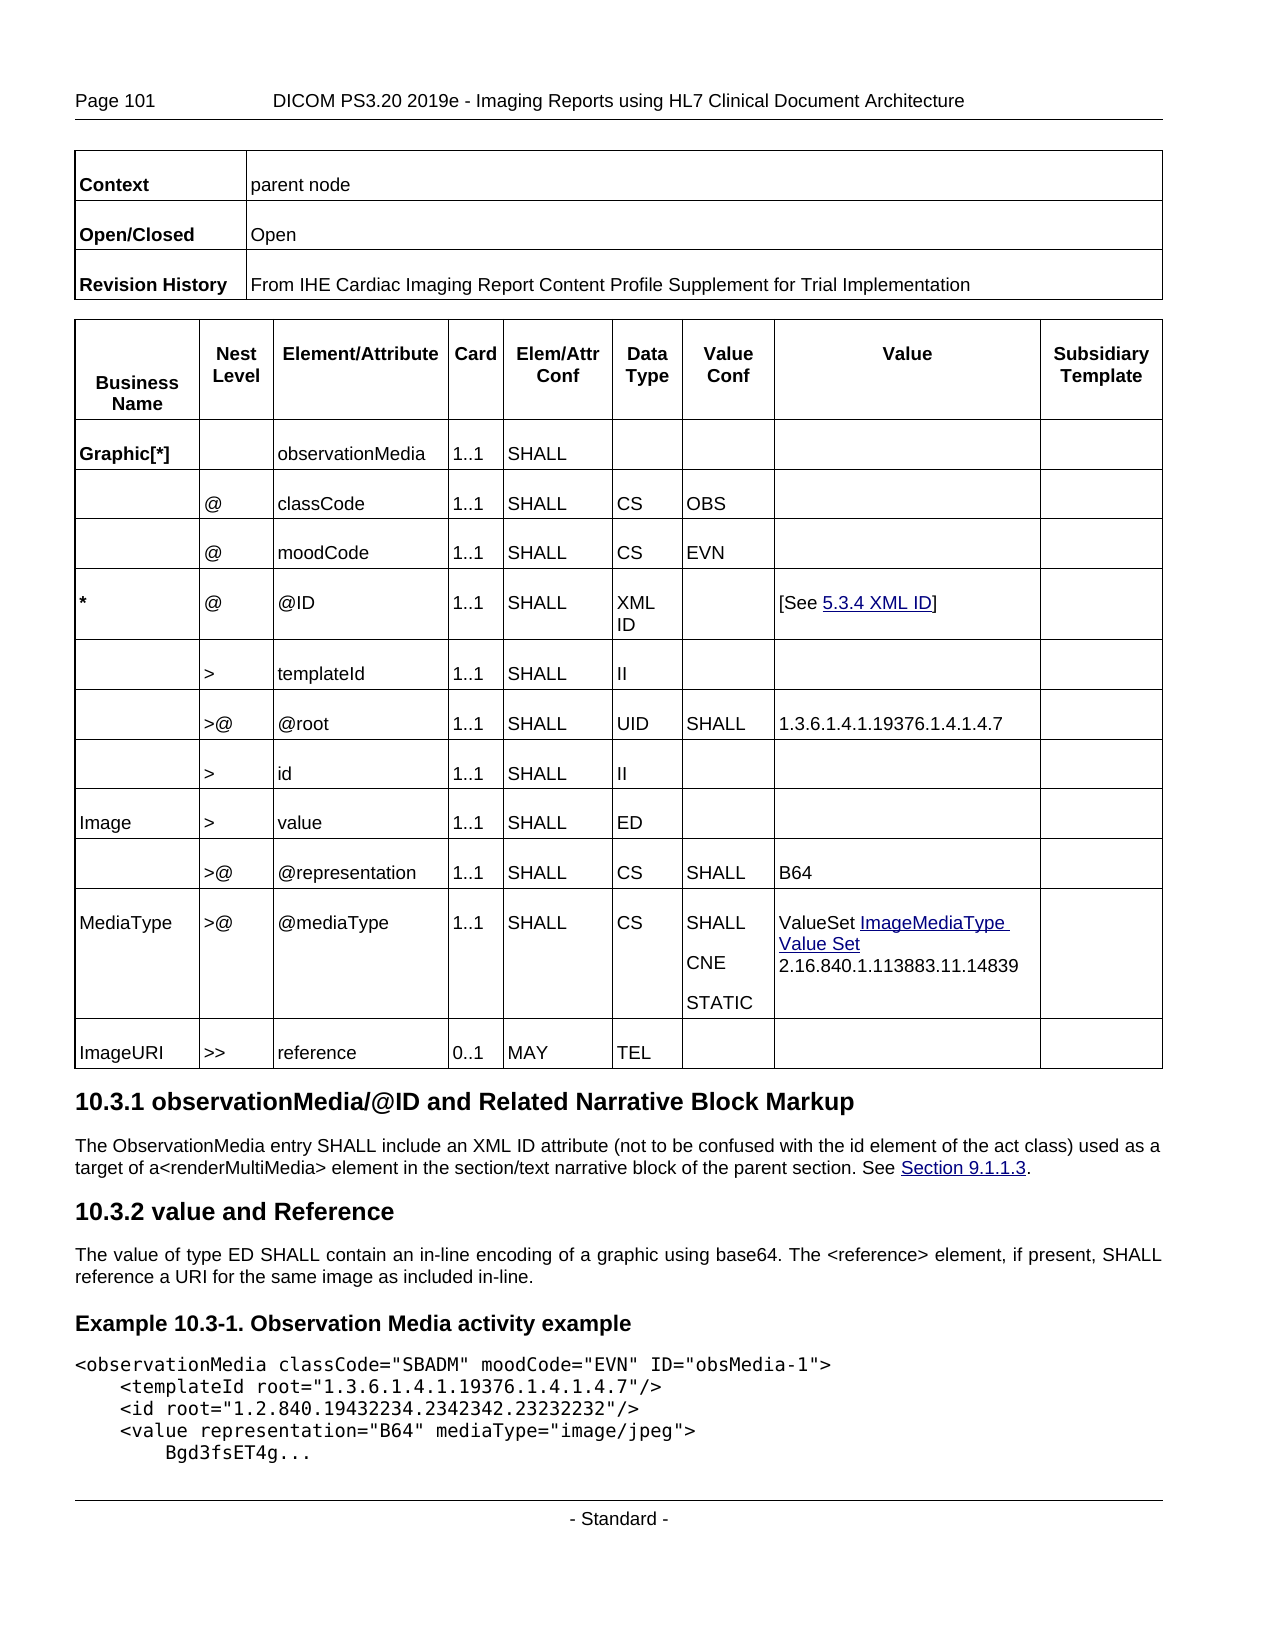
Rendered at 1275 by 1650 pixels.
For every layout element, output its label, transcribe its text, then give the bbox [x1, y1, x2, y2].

table_cell @ [200, 519, 273, 568]
table_cell parent node [247, 151, 1162, 200]
table_cell [683, 789, 774, 838]
table_cell 1..1 [449, 569, 503, 639]
text 10.3.2 value and Reference [75, 1197, 1162, 1226]
table_cell SHALL [504, 740, 612, 788]
table_cell mood​Code [274, 519, 448, 568]
table_cell II [613, 640, 682, 689]
table_cell 1.3.6.1.4.1.19376.​1.4.1.4.7 [775, 690, 1040, 738]
table_cell [1041, 690, 1162, 738]
table_cell * [76, 569, 199, 639]
table_cell Open/Closed [76, 201, 246, 249]
table_cell [613, 420, 682, 468]
table_cell [775, 789, 1040, 838]
table_cell [1041, 420, 1162, 468]
text <observationMedia classCode="SBADM" moodCode="EVN" ID="obsMedia-1"> <templateId root="1.3.6.1.4.1.19376.1.4.1.4.7"/> <id root="1.2.840.19432234.2342342.23232232"/> <value representation="B64" mediaType="image/jpeg"> Bgd3fsET4g... [75, 1354, 1162, 1464]
table_cell @representation [274, 839, 448, 888]
table_cell >@ [200, 839, 273, 888]
table_header Element/​Attribute [274, 320, 448, 419]
table_cell [200, 420, 273, 468]
table_cell [1041, 470, 1162, 518]
table_cell template​Id [274, 640, 448, 689]
table_cell SHALL [504, 519, 612, 568]
table_cell @ID [274, 569, 448, 639]
table_cell 1..1 [449, 690, 503, 738]
table_cell Image​URI [76, 1019, 199, 1068]
table_cell Open [247, 201, 1162, 249]
table_cell UID [613, 690, 682, 738]
table_cell > [200, 740, 273, 788]
table_cell 0..1 [449, 1019, 503, 1068]
table_cell [1041, 889, 1162, 1018]
table_cell SHALL [504, 569, 612, 639]
table_cell value [274, 789, 448, 838]
table_cell [775, 640, 1040, 689]
table_cell 1..1 [449, 519, 503, 568]
table_cell SHALL CNE STATIC [683, 889, 774, 1018]
table_cell TEL [613, 1019, 682, 1068]
table_cell [775, 1019, 1040, 1068]
table_cell [1041, 740, 1162, 788]
table_cell [775, 470, 1040, 518]
table_cell [76, 470, 199, 518]
table_cell [1041, 1019, 1162, 1068]
text 10.3.1 observationMedia/@ID and Related Narrative Block Markup [75, 1087, 1162, 1116]
table_cell XML ID [613, 569, 682, 639]
text The value of type ED SHALL contain an in-line encoding of a graphic using base64. The <reference> element, if present, SHALL reference a URI for the same image as included in-line. [75, 1244, 1162, 1287]
table_cell [1041, 640, 1162, 689]
table_cell SHALL [683, 690, 774, 738]
table_cell 1..1 [449, 740, 503, 788]
table_cell @ [200, 470, 273, 518]
table_cell 1..1 [449, 640, 503, 689]
table_cell EVN [683, 519, 774, 568]
table_cell @mediaType [274, 889, 448, 1018]
table_cell Context [76, 151, 246, 200]
table_cell B64 [775, 839, 1040, 888]
table_header Value Conf [683, 320, 774, 419]
table_cell SHALL [504, 690, 612, 738]
table_cell From IHE Cardiac Imaging Report Content Profile Supplement for Trial Implementation [247, 250, 1162, 299]
table_cell [See 5.3.4 XML ID] [775, 569, 1040, 639]
table_cell [1041, 519, 1162, 568]
text Example 10.3-1. Observation Media activity example [75, 1310, 1162, 1336]
table_cell SHALL [504, 470, 612, 518]
table_cell Media​Type [76, 889, 199, 1018]
table_cell 1..1 [449, 470, 503, 518]
table_cell [76, 690, 199, 738]
table_cell > [200, 789, 273, 838]
table_cell OBS [683, 470, 774, 518]
table_cell @ [200, 569, 273, 639]
table_cell id [274, 740, 448, 788]
table_cell [76, 640, 199, 689]
table_cell SHALL [504, 889, 612, 1018]
table_cell CS [613, 519, 682, 568]
table_cell [1041, 839, 1162, 888]
table_cell [76, 839, 199, 888]
table_header Data Type [613, 320, 682, 419]
table_cell [1041, 789, 1162, 838]
table_cell [775, 420, 1040, 468]
table_header Elem/Attr Conf [504, 320, 612, 419]
table_cell >@ [200, 690, 273, 738]
table_cell [683, 1019, 774, 1068]
table_cell CS [613, 470, 682, 518]
table_cell Image [76, 789, 199, 838]
table_cell SHALL [683, 839, 774, 888]
table_header Value [775, 320, 1040, 419]
table_cell II [613, 740, 682, 788]
table_cell SHALL [504, 640, 612, 689]
table_header Nest Level [200, 320, 273, 419]
table_cell ED [613, 789, 682, 838]
table_cell >> [200, 1019, 273, 1068]
table_cell ValueSet ImageMediaType Value Set 2.16.840.1.113883.11.14839 [775, 889, 1040, 1018]
table_cell Graphic[*] [76, 420, 199, 468]
text The ObservationMedia entry SHALL include an XML ID attribute (not to be confused with the id element of the act class) used as a target of a<renderMultiMedia> element in the section/text narrative block of the parent section. See Section 9.1.1.3. [75, 1135, 1162, 1178]
table_cell [76, 740, 199, 788]
table_cell reference [274, 1019, 448, 1068]
table_cell [683, 640, 774, 689]
table_cell 1..1 [449, 789, 503, 838]
table_cell > [200, 640, 273, 689]
table_cell SHALL [504, 789, 612, 838]
table_cell [775, 740, 1040, 788]
table_cell CS [613, 839, 682, 888]
table_cell Revision History [76, 250, 246, 299]
table_cell 1..1 [449, 889, 503, 1018]
table_cell class​Code [274, 470, 448, 518]
table_header Subsidiary Template [1041, 320, 1162, 419]
table_header Business Name [76, 320, 199, 419]
table_cell SHALL [504, 839, 612, 888]
table_cell SHALL [504, 420, 612, 468]
table_cell [683, 569, 774, 639]
table_cell [683, 740, 774, 788]
table_cell 1..1 [449, 420, 503, 468]
table_cell 1..1 [449, 839, 503, 888]
table_cell MAY [504, 1019, 612, 1068]
table_cell [683, 420, 774, 468]
table_cell CS [613, 889, 682, 1018]
table_cell [1041, 569, 1162, 639]
table_cell @root [274, 690, 448, 738]
table_cell [76, 519, 199, 568]
table_cell >@ [200, 889, 273, 1018]
table_cell observation​Media [274, 420, 448, 468]
table_header Card [449, 320, 503, 419]
table_cell [775, 519, 1040, 568]
